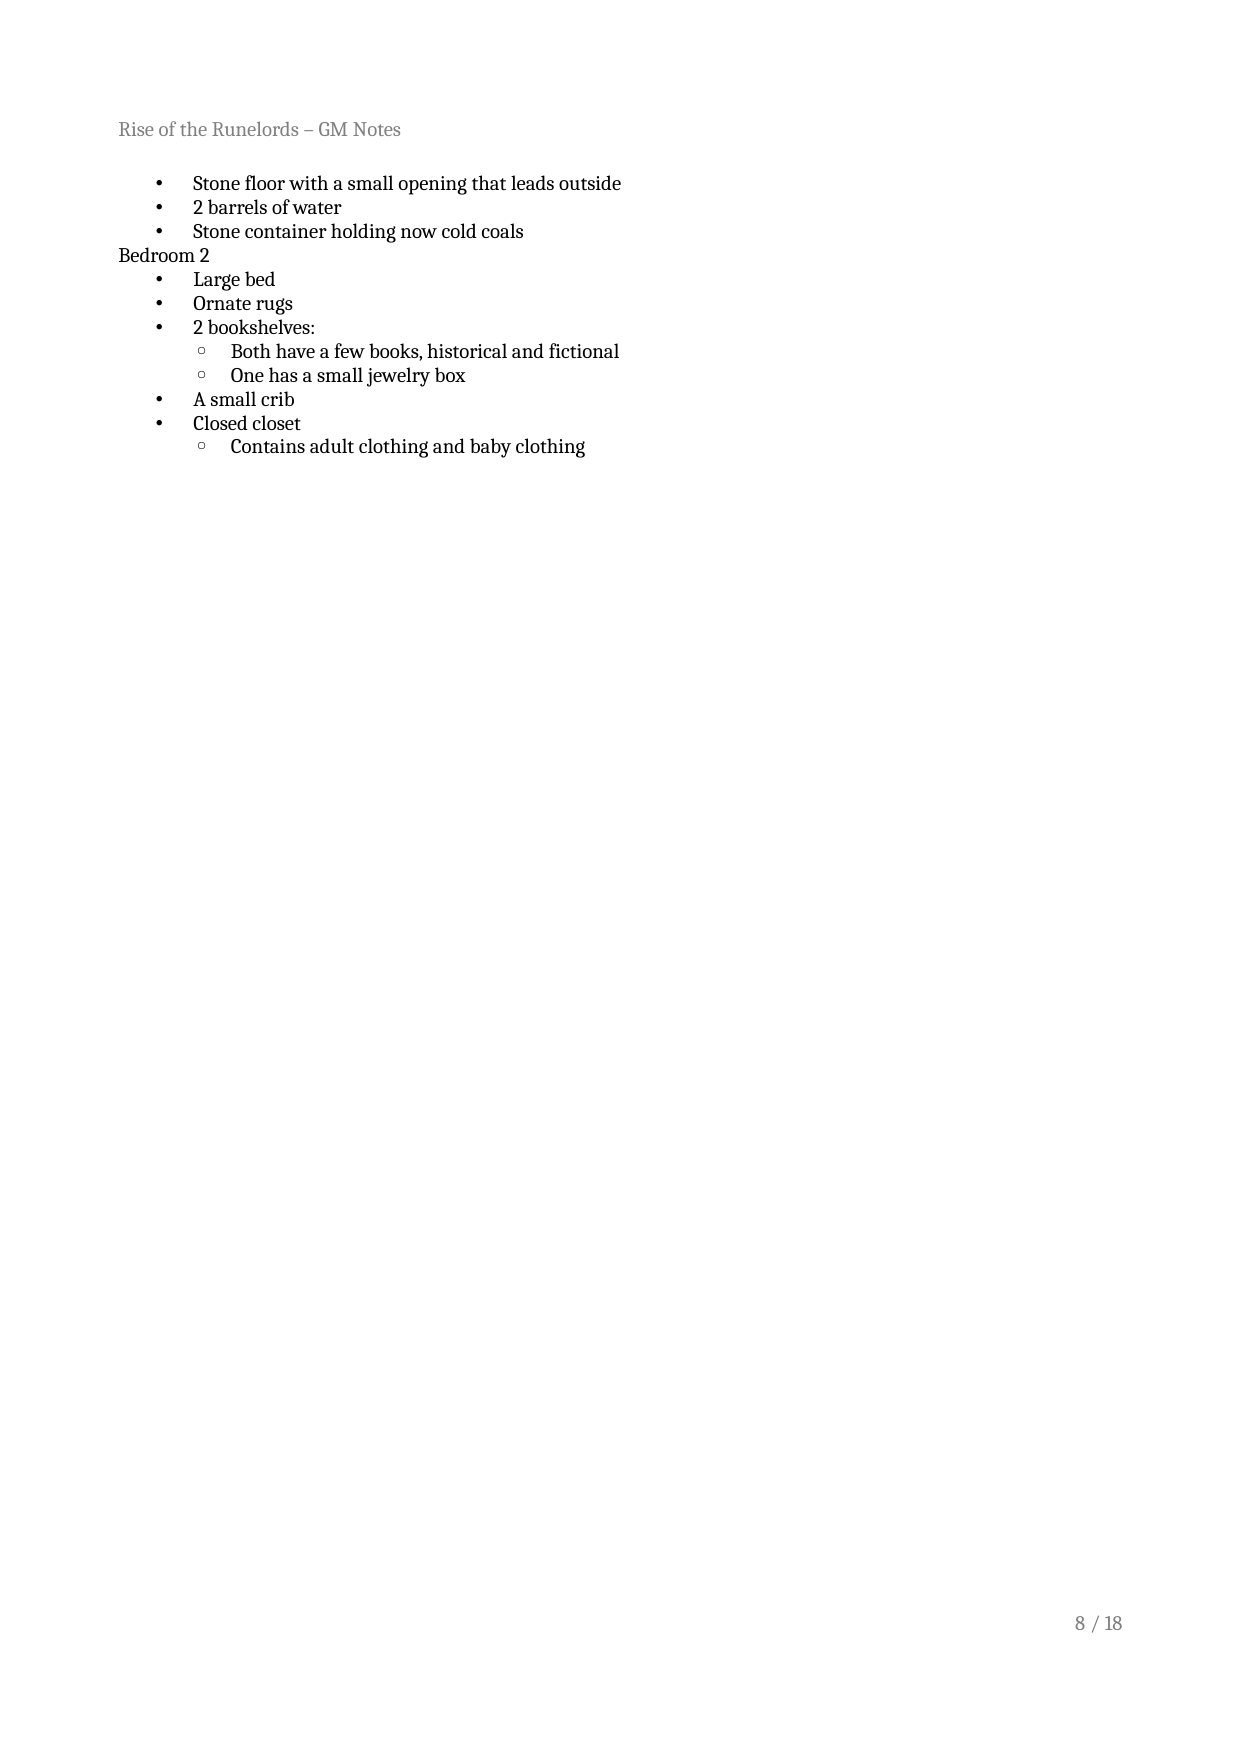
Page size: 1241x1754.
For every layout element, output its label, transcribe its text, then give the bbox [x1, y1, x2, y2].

list Both have a few books, historical and fictional [193, 339, 1122, 363]
list Stone container holding now cold coals [156, 219, 1122, 243]
list One has a small jewelry box [193, 363, 1122, 387]
list Large bed [156, 267, 1122, 291]
list 2 bookshelves: [156, 315, 1122, 339]
list Ornate rugs [156, 291, 1122, 315]
list 2 barrels of water [156, 196, 1122, 219]
list Contains adult clothing and baby clothing [193, 435, 1122, 459]
list Closed closet [156, 411, 1122, 435]
list Stone floor with a small opening that leads outside [156, 172, 1122, 196]
list A small crib [156, 387, 1122, 411]
text Bedroom 2 [118, 243, 1122, 267]
